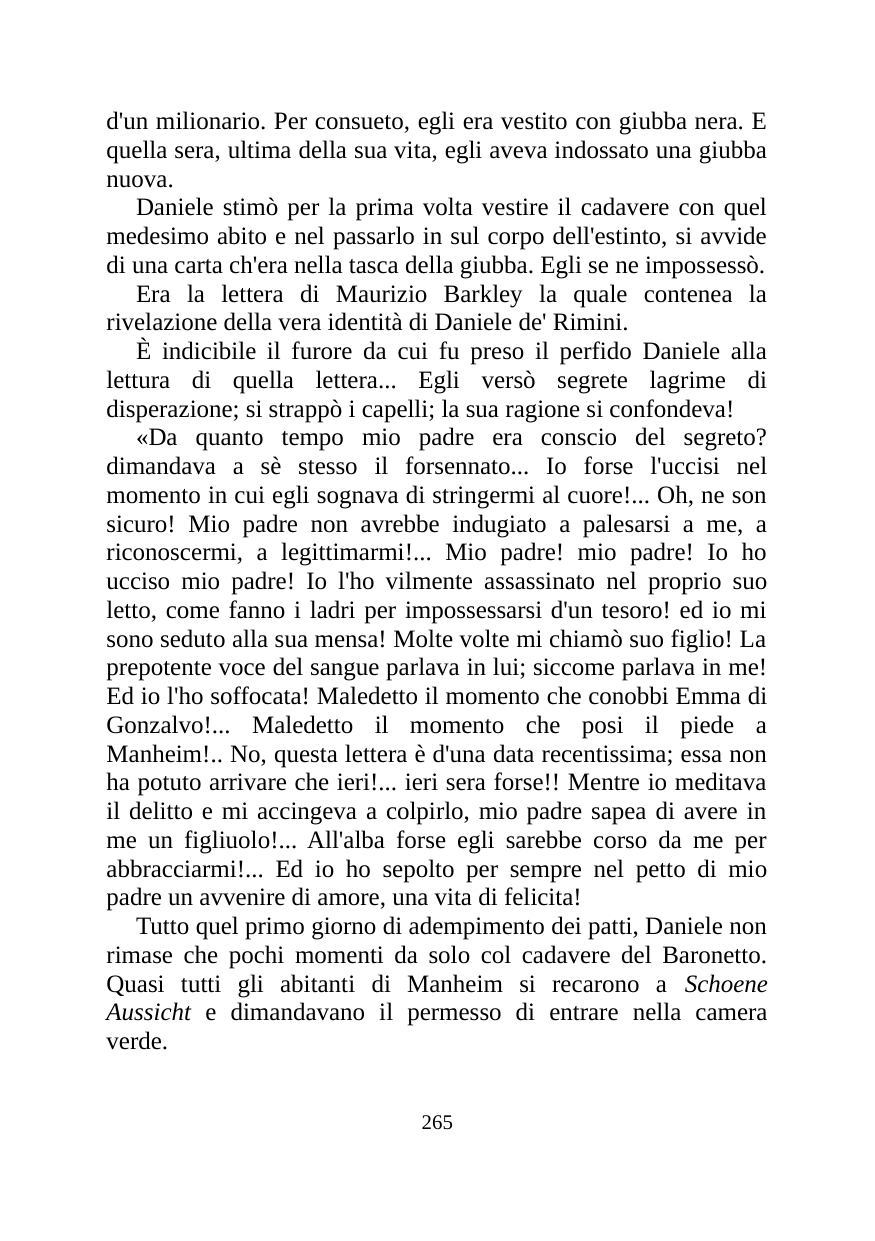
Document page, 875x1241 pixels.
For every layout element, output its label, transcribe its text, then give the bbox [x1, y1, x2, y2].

text Tutto quel primo giorno di adempimento dei patti, Daniele non rimase che pochi momenti da solo col cadavere del Baronetto. Quasi tutti gli abitanti di Manheim si recarono a Schoene Aussicht e dimandavano il permesso di entrare nella camera verde. [106, 911, 768, 1055]
text È indicibile il furore da cui fu preso il perfido Daniele alla lettura di quella lettera... Egli versò segrete lagrime di disperazione; si strappò i capelli; la sua ragione si confondeva! [106, 336, 768, 422]
text d'un milionario. Per consueto, egli era vestito con giubba nera. E quella sera, ultima della sua vita, egli aveva indossato una giubba nuova. [106, 106, 768, 192]
text «Da quanto tempo mio padre era conscio del segreto? dimandava a sè stesso il forsennato... Io forse l'uccisi nel momento in cui egli sognava di stringermi al cuore!... Oh, ne son sicuro! Mio padre non avrebbe indugiato a palesarsi a me, a riconoscermi, a legittimarmi!... Mio padre! mio padre! Io ho ucciso mio padre! Io l'ho vilmente assassinato nel proprio suo letto, come fanno i ladri per impossessarsi d'un tesoro! ed io mi sono seduto alla sua mensa! Molte volte mi chiamò suo figlio! La prepotente voce del sangue parlava in lui; siccome parlava in me! Ed io l'ho soffocata! Maledetto il momento che conobbi Emma di Gonzalvo!... Maledetto il momento che posi il piede a Manheim!.. No, questa lettera è d'una data recentissima; essa non ha potuto arrivare che ieri!... ieri sera forse!! Mentre io meditava il delitto e mi accingeva a colpirlo, mio padre sapea di avere in me un figliuolo!... All'alba forse egli sarebbe corso da me per abbracciarmi!... Ed io ho sepolto per sempre nel petto di mio padre un avvenire di amore, una vita di felicita! [106, 422, 768, 911]
text Daniele stimò per la prima volta vestire il cadavere con quel medesimo abito e nel passarlo in sul corpo dell'estinto, si avvide di una carta ch'era nella tasca della giubba. Egli se ne impossessò. [106, 192, 768, 279]
text Era la lettera di Maurizio Barkley la quale contenea la rivelazione della vera identità di Daniele de' Rimini. [106, 279, 768, 336]
